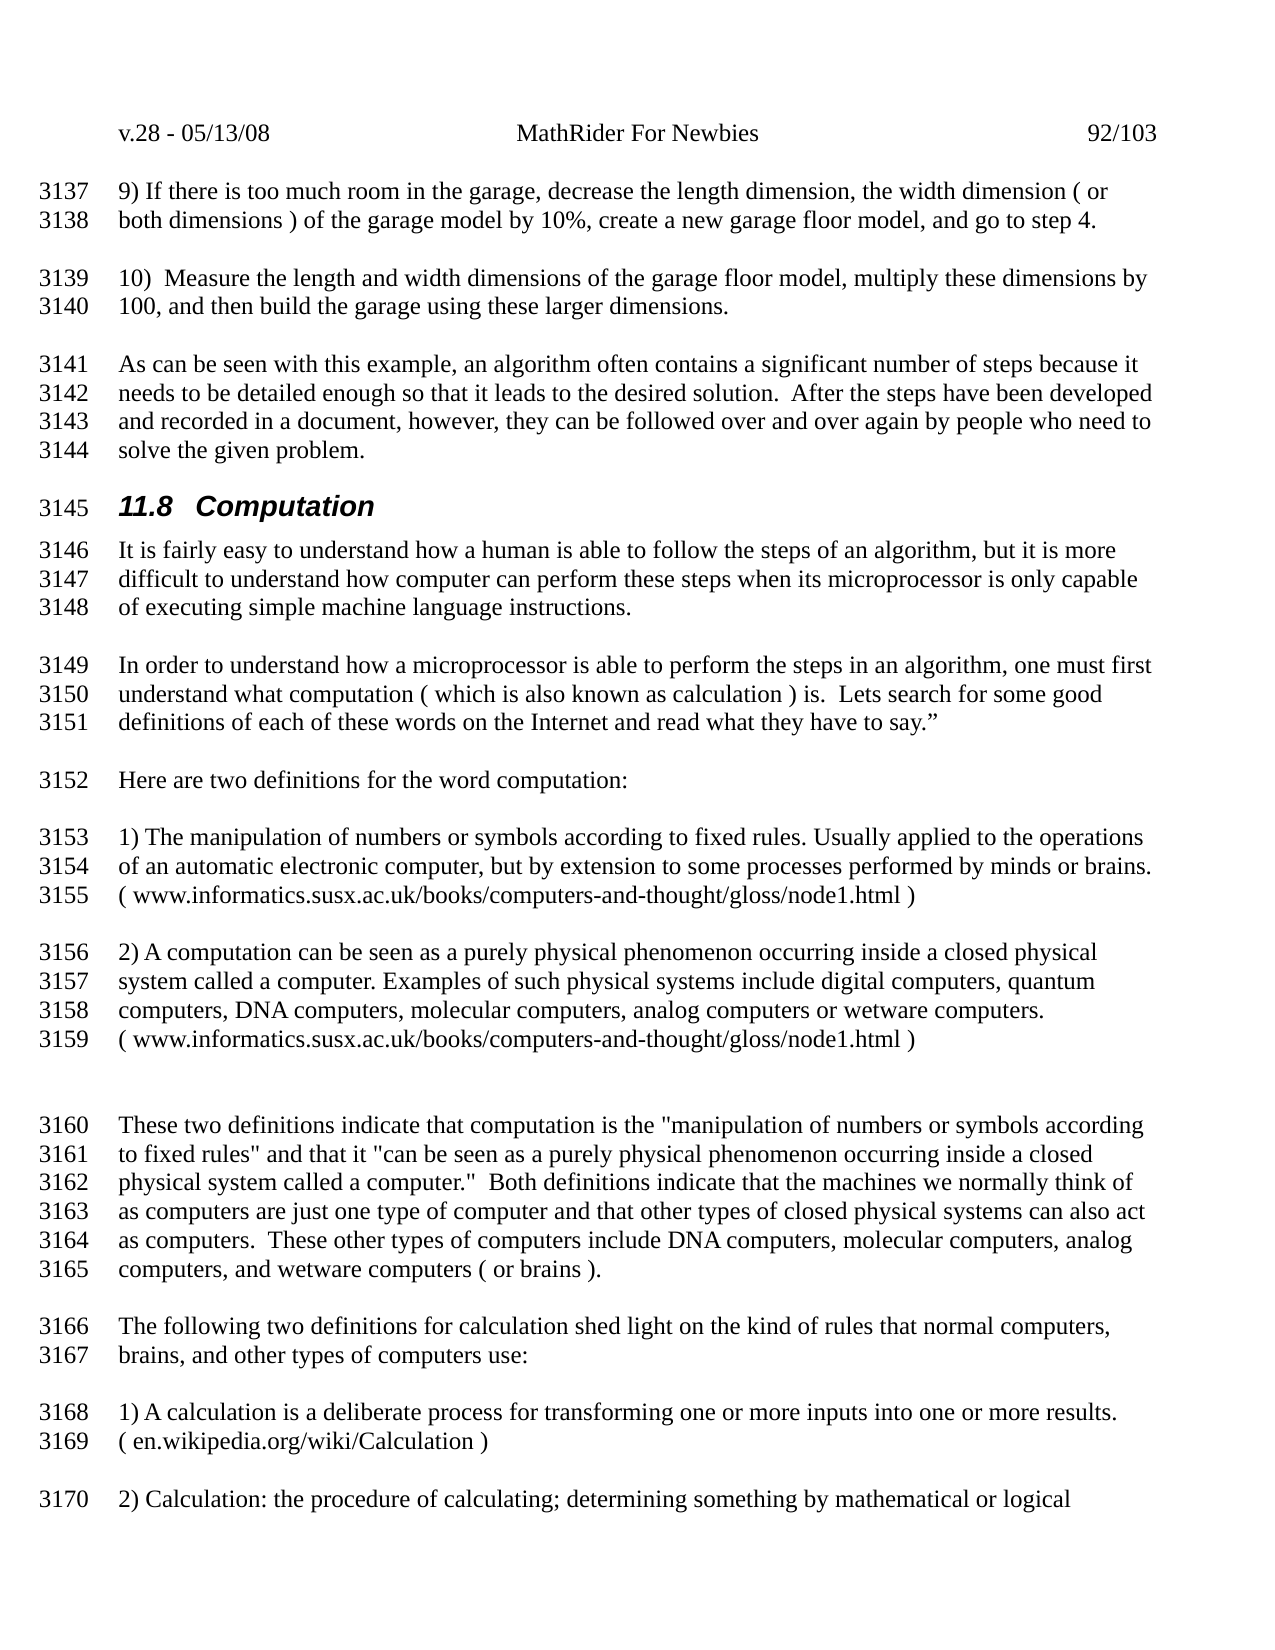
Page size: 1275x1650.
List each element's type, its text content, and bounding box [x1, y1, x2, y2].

text 10) Measure the length and width dimensions of the garage floor model, multiply these dimensions by 100, and then build the garage using these larger dimensions. [118, 263, 1157, 320]
text As can be seen with this example, an algorithm often contains a significant number of steps because it needs to be detailed enough so that it leads to the desired solution. After the steps have been developed and recorded in a document, however, they can be followed over and over again by people who need to solve the given problem. [118, 349, 1157, 464]
text These two definitions indicate that computation is the "manipulation of numbers or symbols according to fixed rules" and that it "can be seen as a purely physical phenomenon occurring inside a closed physical system called a computer." Both definitions indicate that the machines we normally think of as computers are just one type of computer and that other types of closed physical systems can also act as computers. These other types of computers include DNA computers, molecular computers, analog computers, and wetware computers ( or brains ). [118, 1110, 1157, 1282]
text In order to understand how a microprocessor is able to perform the steps in an algorithm, one must first understand what computation ( which is also known as calculation ) is. Lets search for some good definitions of each of these words on the Internet and read what they have to say.” [118, 650, 1157, 736]
subtitle Computation [118, 489, 1157, 522]
text Here are two definitions for the word computation: [118, 765, 1157, 794]
text 2) A computation can be seen as a purely physical phenomenon occurring inside a closed physical system called a computer. Examples of such physical systems include digital computers, quantum computers, DNA computers, molecular computers, analog computers or wetware computers. ( www.informatics.susx.ac.uk/books/computers-and-thought/gloss/node1.html ) [118, 937, 1157, 1052]
text 1) The manipulation of numbers or symbols according to fixed rules. Usually applied to the operations of an automatic electronic computer, but by extension to some processes performed by minds or brains. ( www.informatics.susx.ac.uk/books/computers-and-thought/gloss/node1.html ) [118, 822, 1157, 909]
text 2) Calculation: the procedure of calculating; determining something by mathematical or logical [118, 1484, 1157, 1512]
text It is fairly easy to understand how a human is able to follow the steps of an algorithm, but it is more difficult to understand how computer can perform these steps when its microprocessor is only capable of executing simple machine language instructions. [118, 535, 1157, 621]
text The following two definitions for calculation shed light on the kind of rules that normal computers, brains, and other types of computers use: [118, 1311, 1157, 1369]
text 9) If there is too much room in the garage, decrease the length dimension, the width dimension ( or both dimensions ) of the garage model by 10%, create a new garage floor model, and go to step 4. [118, 176, 1157, 234]
text 1) A calculation is a deliberate process for transforming one or more inputs into one or more results. ( en.wikipedia.org/wiki/Calculation ) [118, 1397, 1157, 1455]
